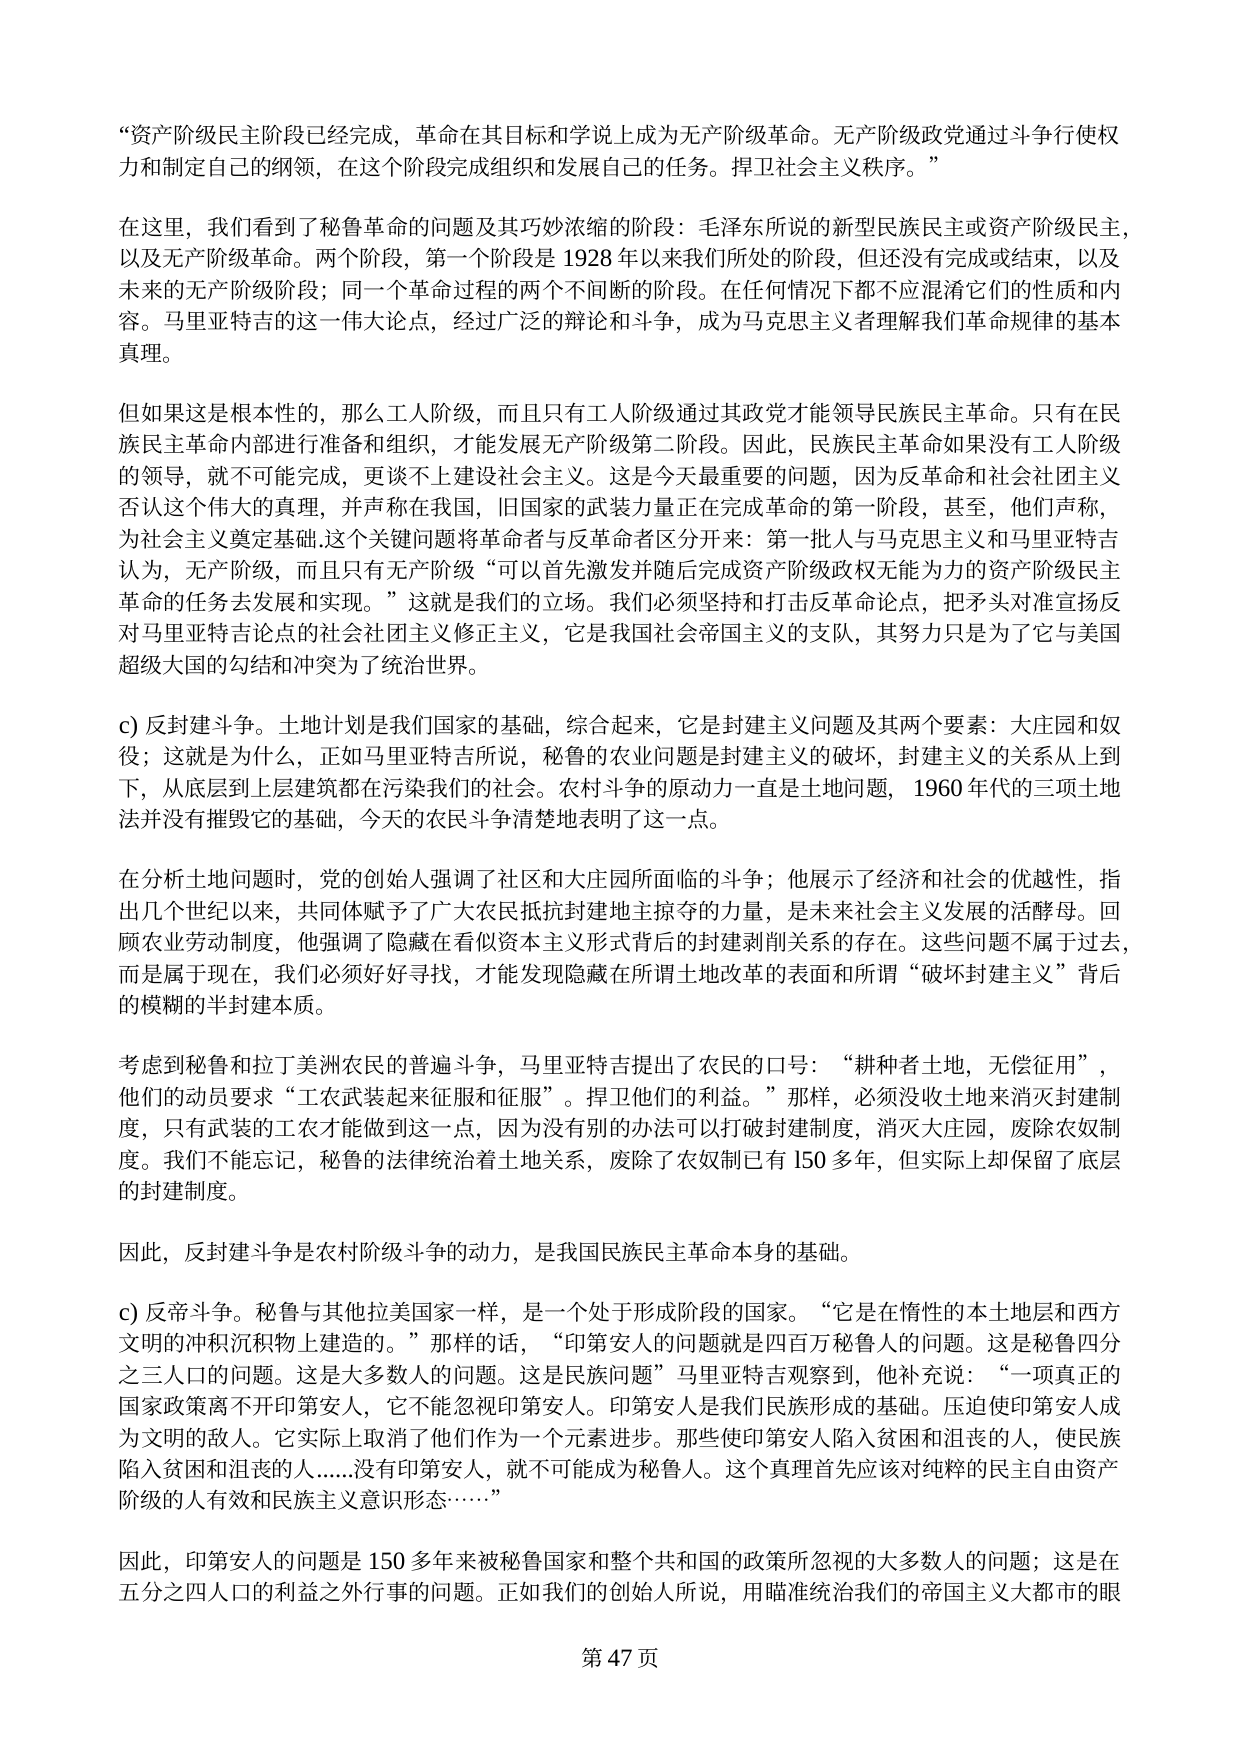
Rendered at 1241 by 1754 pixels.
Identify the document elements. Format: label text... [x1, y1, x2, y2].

text 但如果这是根本性的，那么工人阶级，而且只有工人阶级通过其政党才能领导民族民主革命。只有在民族民主革命内部进行准备和组织，才能发展无产阶级第二阶段。因此，民族民主革命如果没有工人阶级的领导，就不可能完成，更谈不上建设社会主义。这是今天最重要的问题，因为反革命和社会社团主义否认这个伟大的真理，并声称在我国，旧国家的武装力量正在完成革命的第一阶段，甚至，他们声称，为社会主义奠定基础.这个关键问题将革命者与反革命者区分开来：第一批人与马克思主义和马里亚特吉认为，无产阶级，而且只有无产阶级“可以首先激发并随后完成资产阶级政权无能为力的资产阶级民主革命的任务去发展和实现。”这就是我们的立场。我们必须坚持和打击反革命论点，把矛头对准宣扬反对马里亚特吉论点的社会社团主义修正主义，它是我国社会帝国主义的支队，其努力只是为了它与美国超级大国的勾结和冲突为了统治世界。 [118, 396, 1122, 679]
text 在这里，我们看到了秘鲁革命的问题及其巧妙浓缩的阶段：毛泽东所说的新型民族民主或资产阶级民主，以及无产阶级革命。两个阶段，第一个阶段是1928年以来我们所处的阶段，但还没有完成或结束，以及未来的无产阶级阶段；同一个革命过程的两个不间断的阶段。在任何情况下都不应混淆它们的性质和内容。马里亚特吉的这一伟大论点，经过广泛的辩论和斗争，成为马克思主义者理解我们革命规律的基本真理。 [118, 210, 1122, 367]
text c) 反封建斗争。土地计划是我们国家的基础，综合起来，它是封建主义问题及其两个要素：大庄园和奴役；这就是为什么，正如马里亚特吉所说，秘鲁的农业问题是封建主义的破坏，封建主义的关系从上到下，从底层到上层建筑都在污染我们的社会。农村斗争的原动力一直是土地问题，1960年代的三项土地法并没有摧毁它的基础，今天的农民斗争清楚地表明了这一点。 [118, 708, 1122, 834]
text 因此，反封建斗争是农村阶级斗争的动力，是我国民族民主革命本身的基础。 [118, 1235, 1122, 1266]
text 在分析土地问题时，党的创始人强调了社区和大庄园所面临的斗争；他展示了经济和社会的优越性，指出几个世纪以来，共同体赋予了广大农民抵抗封建地主掠夺的力量，是未来社会主义发展的活酵母。回顾农业劳动制度，他强调了隐藏在看似资本主义形式背后的封建剥削关系的存在。这些问题不属于过去，而是属于现在，我们必须好好寻找，才能发现隐藏在所谓土地改革的表面和所谓“破坏封建主义”背后的模糊的半封建本质。 [118, 863, 1122, 1020]
text c) 反帝斗争。秘鲁与其他拉美国家一样，是一个处于形成阶段的国家。“它是在惰性的本土地层和西方文明的冲积沉积物上建造的。”那样的话，“印第安人的问题就是四百万秘鲁人的问题。这是秘鲁四分之三人口的问题。这是大多数人的问题。这是民族问题”马里亚特吉观察到，他补充说：“一项真正的国家政策离不开印第安人，它不能忽视印第安人。印第安人是我们民族形成的基础。压迫使印第安人成为文明的敌人。它实际上取消了他们作为一个元素进步。那些使印第安人陷入贫困和沮丧的人，使民族陷入贫困和沮丧的人......没有印第安人，就不可能成为秘鲁人。这个真理首先应该对纯粹的民主自由资产阶级的人有效和民族主义意识形态……” [118, 1295, 1122, 1515]
text 因此，印第安人的问题是150多年来被秘鲁国家和整个共和国的政策所忽视的大多数人的问题；这是在五分之四人口的利益之外行事的问题。正如我们的创始人所说，用瞄准统治我们的帝国主义大都市的眼 [118, 1544, 1122, 1607]
text 考虑到秘鲁和拉丁美洲农民的普遍斗争，马里亚特吉提出了农民的口号：“耕种者土地，无偿征用”，他们的动员要求“工农武装起来征服和征服”。捍卫他们的利益。”那样，必须没收土地来消灭封建制度，只有武装的工农才能做到这一点，因为没有别的办法可以打破封建制度，消灭大庄园，废除农奴制度。我们不能忘记，秘鲁的法律统治着土地关系，废除了农奴制已有l50多年，但实际上却保留了底层的封建制度。 [118, 1049, 1122, 1206]
text “资产阶级民主阶段已经完成，革命在其目标和学说上成为无产阶级革命。无产阶级政党通过斗争行使权力和制定自己的纲领，在这个阶段完成组织和发展自己的任务。捍卫社会主义秩序。” [118, 118, 1122, 181]
